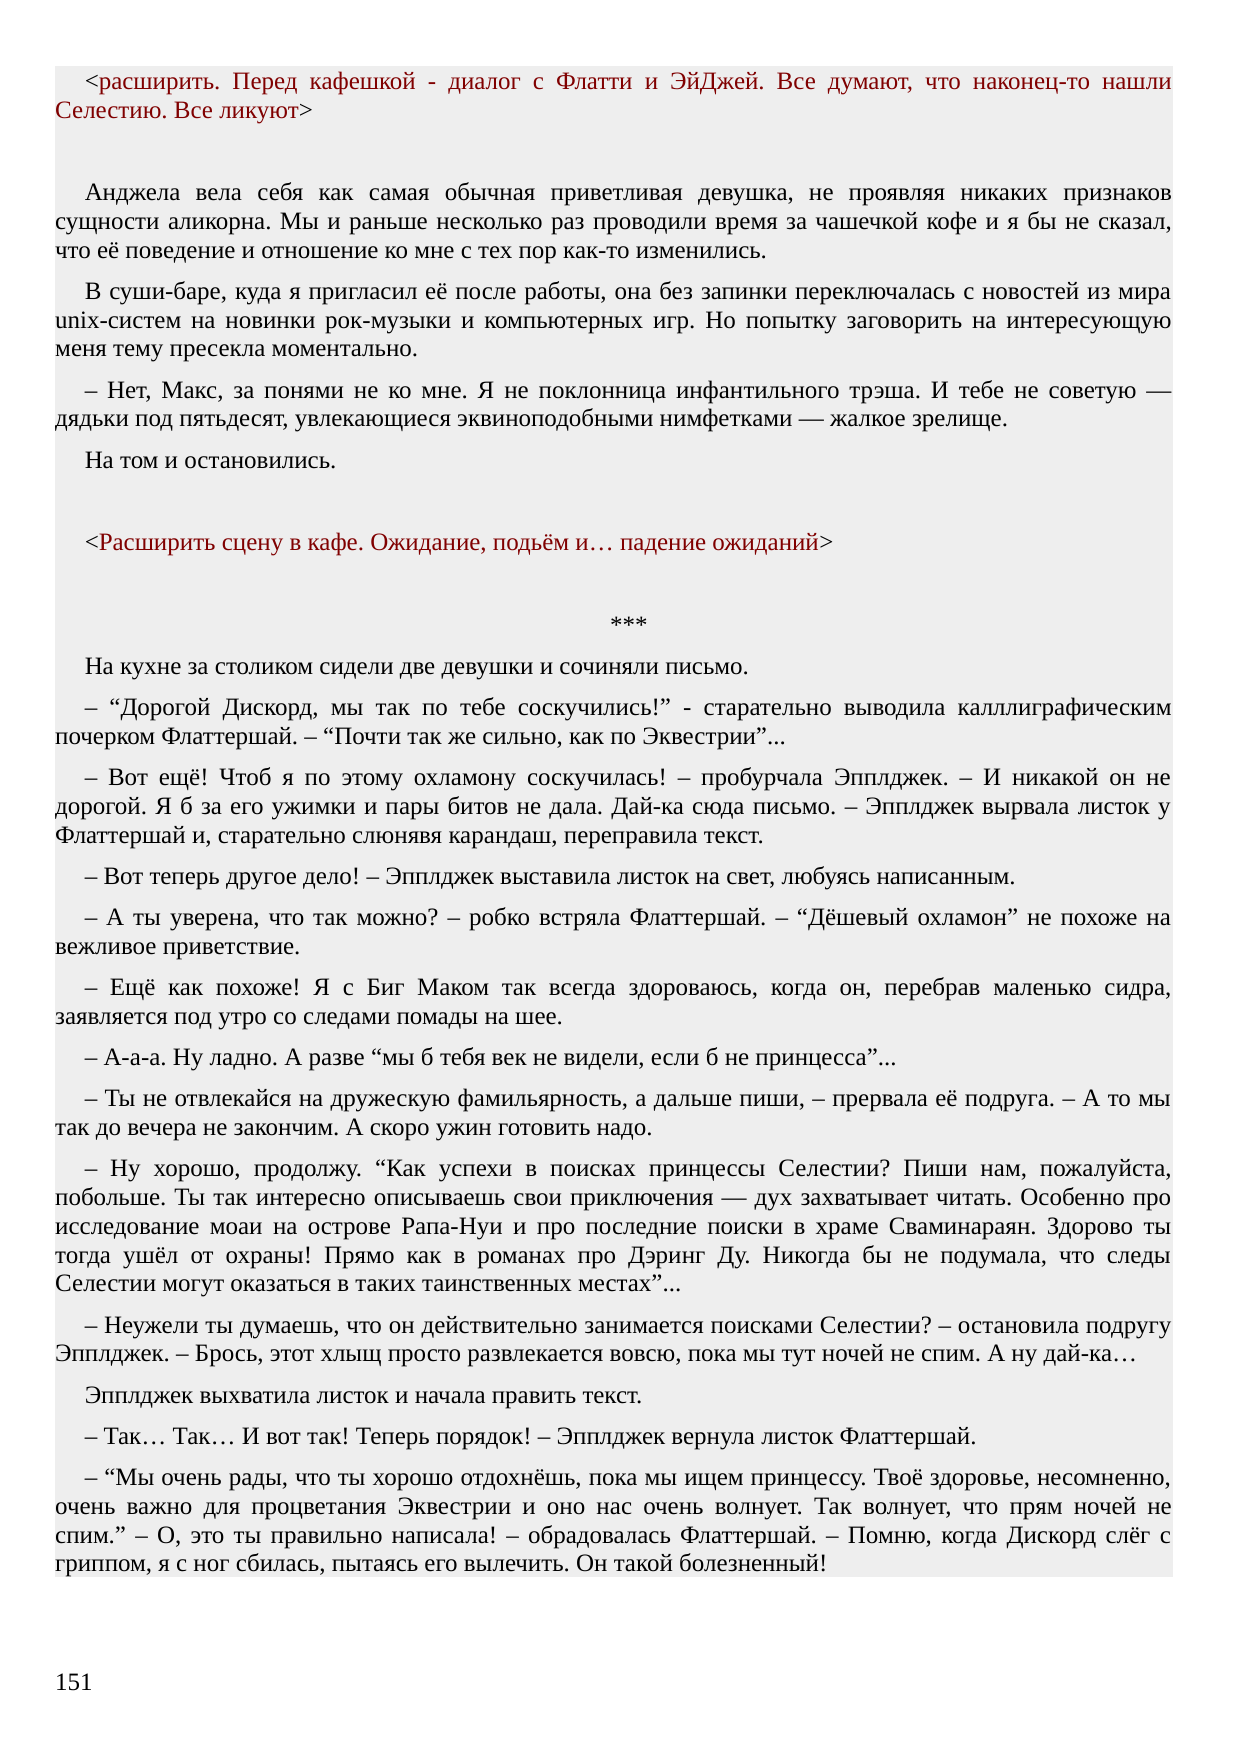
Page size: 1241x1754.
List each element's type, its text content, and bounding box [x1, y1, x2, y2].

text – Так… Так… И вот так! Теперь порядок! – Эпплджек вернула листок Флаттершай. [55, 1421, 1173, 1450]
text <Расширить сцену в кафе. Ожидание, подьём и… падение ожиданий> [55, 527, 1173, 556]
text – Ты не отвлекайся на дружескую фамильярность, а дальше пиши, – прервала её подруга. – А то мы так до вечера не закончим. А скоро ужин готовить надо. [55, 1083, 1173, 1141]
text <расширить. Перед кафешкой - диалог с Флатти и ЭйДжей. Все думают, что наконец-то нашли Селестию. Все ликуют> [55, 66, 1173, 123]
text Анджела вела себя как самая обычная приветливая девушка, не проявляя никаких признаков сущности аликорна. Мы и раньше несколько раз проводили время за чашечкой кофе и я бы не сказал, что её поведение и отношение ко мне с тех пор как-то изменились. [55, 177, 1173, 263]
text – Ну хорошо, продолжу. “Как успехи в поисках принцессы Селестии? Пиши нам, пожалуйста, побольше. Ты так интересно описываешь свои приключения — дух захватывает читать. Особенно про исследование моаи на острове Рапа-Нуи и про последние поиски в храме Сваминараян. Здорово ты тогда ушёл от охраны! Прямо как в романах про Дэринг Ду. Никогда бы не подумала, что следы Селестии могут оказаться в таких таинственных местах”... [55, 1153, 1173, 1297]
text – “Дорогой Дискорд, мы так по тебе соскучились!” - старательно выводила калллиграфическим почерком Флаттершай. – “Почти так же сильно, как по Эквестрии”... [55, 692, 1173, 750]
text – “Мы очень рады, что ты хорошо отдохнёшь, пока мы ищем принцессу. Твоё здоровье, несомненно, очень важно для процветания Эквестрии и оно нас очень волнует. Так волнует, что прям ночей не спим.” – О, это ты правильно написала! – обрадовалась Флаттершай. – Помню, когда Дискорд слёг с гриппом, я с ног сбилась, пытаясь его вылечить. Он такой болезненный! [55, 1462, 1173, 1577]
text На кухне за столиком сидели две девушки и сочиняли письмо. [55, 651, 1173, 680]
text Эпплджек выхватила листок и начала править текст. [55, 1380, 1173, 1408]
text – Ещё как похоже! Я с Биг Маком так всегда здороваюсь, когда он, перебрав маленько сидра, заявляется под утро со следами помады на шее. [55, 972, 1173, 1030]
text – А-а-а. Ну ладно. А разве “мы б тебя век не видели, если б не принцесса”... [55, 1042, 1173, 1071]
text – Нет, Макс, за понями не ко мне. Я не поклонница инфантильного трэша. И тебе не советую — дядьки под пятьдесят, увлекающиеся эквиноподобными нимфетками — жалкое зрелище. [55, 375, 1173, 432]
text На том и остановились. [55, 445, 1173, 473]
text – Вот ещё! Чтоб я по этому охламону соскучилась! – пробурчала Эпплджек. – И никакой он не дорогой. Я б за его ужимки и пары битов не дала. Дай-ка сюда письмо. – Эпплджек вырвала листок у Флаттершай и, старательно слюнявя карандаш, переправила текст. [55, 762, 1173, 848]
text – Неужели ты думаешь, что он действительно занимается поисками Селестии? – остановила подругу Эпплджек. – Брось, этот хлыщ просто развлекается вовсю, пока мы тут ночей не спим. А ну дай-ка… [55, 1310, 1173, 1367]
text – А ты уверена, что так можно? – робко встряла Флаттершай. – “Дёшевый охламон” не похоже на вежливое приветствие. [55, 902, 1173, 960]
text В суши-баре, куда я пригласил её после работы, она без запинки переключалась с новостей из мира unix-систем на новинки рок-музыки и компьютерных игр. Но попытку заговорить на интересующую меня тему пресекла моментально. [55, 276, 1173, 362]
text *** [55, 610, 1173, 638]
text – Вот теперь другое дело! – Эпплджек выставила листок на свет, любуясь написанным. [55, 861, 1173, 890]
